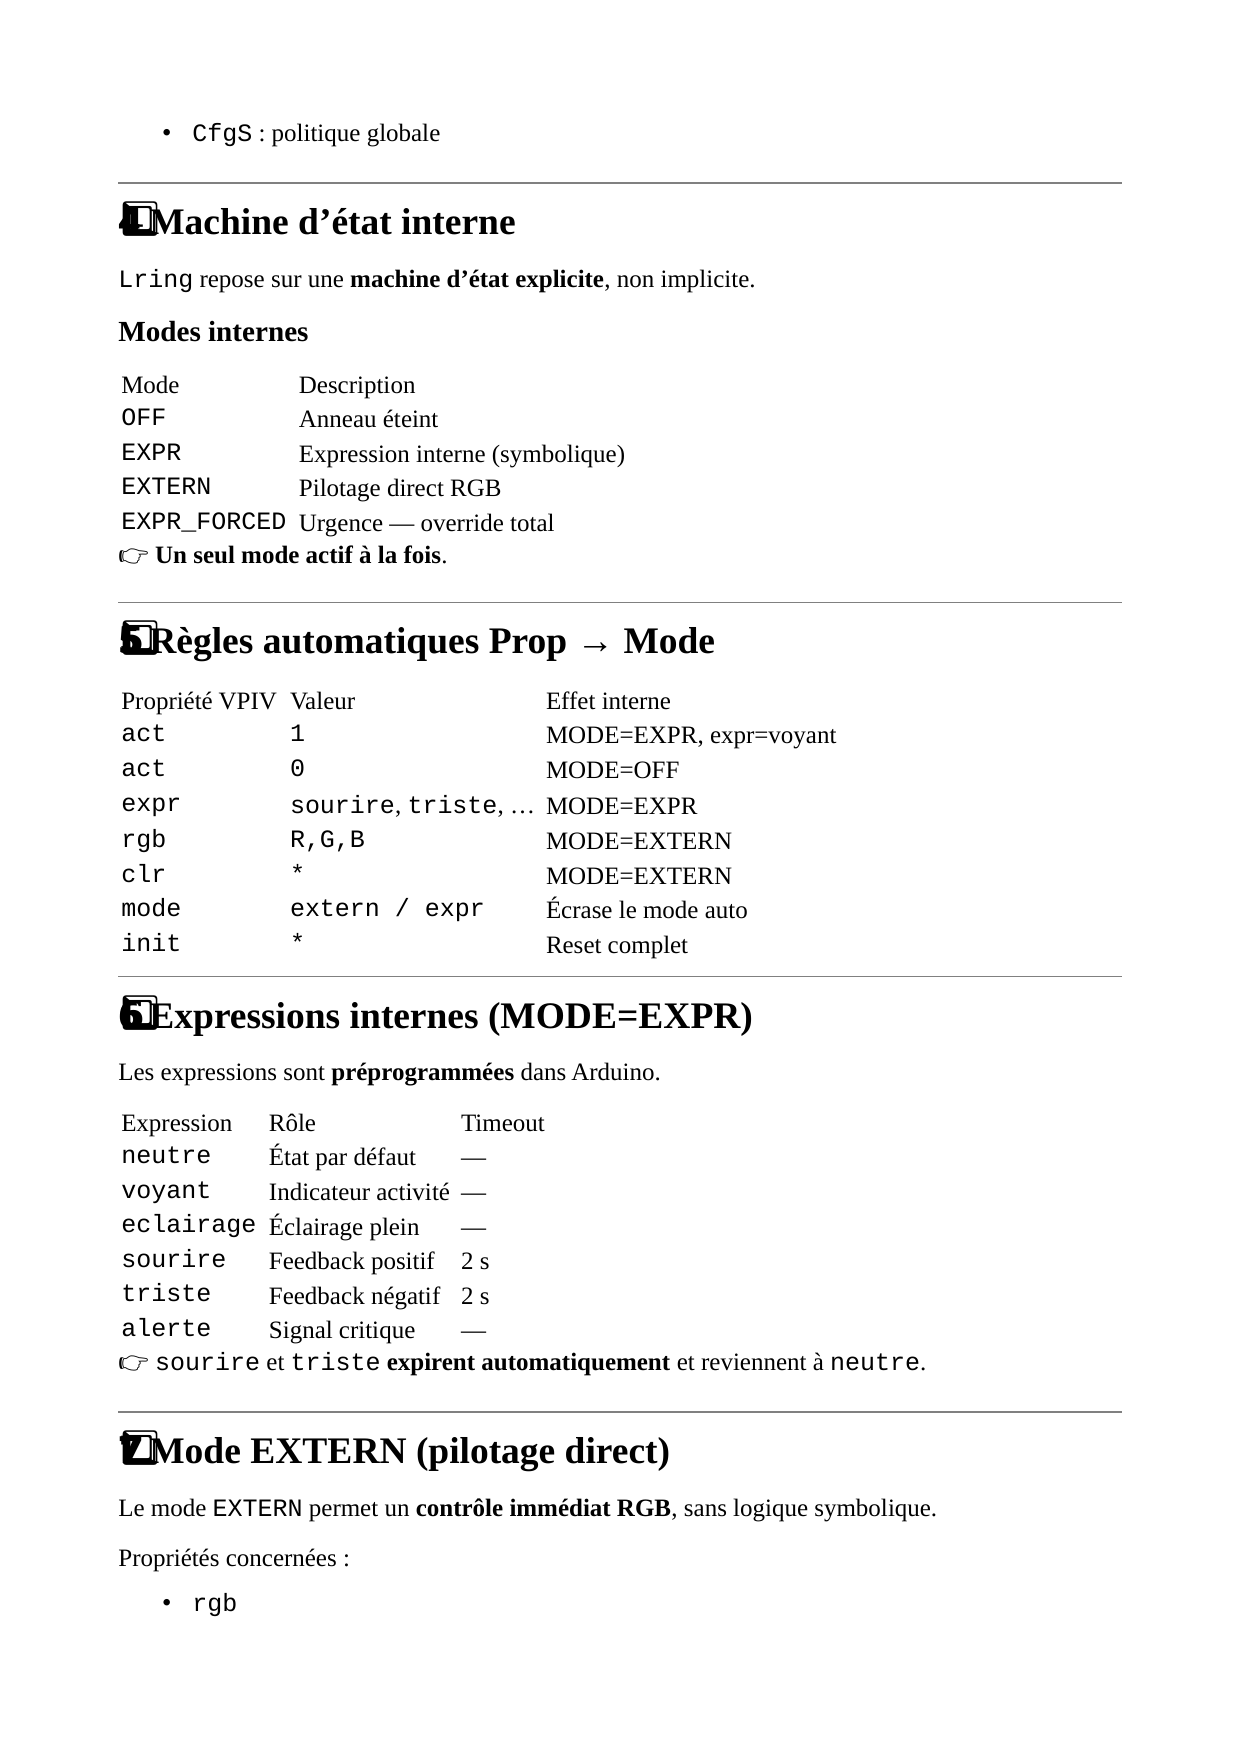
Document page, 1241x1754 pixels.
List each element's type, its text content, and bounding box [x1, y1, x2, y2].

text Propriétés concernées : [118, 1543, 1122, 1571]
table_cell 1 [287, 718, 543, 752]
table_cell Éclairage plein [266, 1209, 458, 1243]
table_cell mode [118, 893, 287, 927]
table_cell 2 s [458, 1278, 557, 1312]
subtitle 6️⃣ Expressions internes (MODE=EXPR) [118, 993, 1122, 1036]
table_cell R,G,B [287, 824, 543, 858]
table_header Expression [118, 1105, 266, 1139]
table_cell MODE=EXPR [543, 787, 849, 823]
table_cell 2 s [458, 1243, 557, 1278]
subtitle 5️⃣ Règles automatiques Prop → Mode [118, 619, 1122, 662]
table_cell clr [118, 858, 287, 893]
table_cell MODE=EXPR, expr=voyant [543, 718, 849, 752]
table_cell Indicateur activité [266, 1174, 458, 1209]
table_cell expr [118, 787, 287, 823]
table_cell OFF [118, 401, 296, 436]
table_cell 0 [287, 752, 543, 787]
table_cell alerte [118, 1313, 266, 1347]
table_cell MODE=OFF [543, 752, 849, 787]
table_cell extern / expr [287, 893, 543, 927]
table_cell — [458, 1209, 557, 1243]
table_cell voyant [118, 1174, 266, 1209]
text Lring repose sur une machine d’état explicite, non implicite. [118, 264, 1122, 294]
table_cell Feedback positif [266, 1243, 458, 1278]
table_cell — [458, 1174, 557, 1209]
table_cell Anneau éteint [296, 401, 637, 436]
table_header Timeout [458, 1105, 557, 1139]
table_cell act [118, 752, 287, 787]
table_cell sourire [118, 1243, 266, 1278]
subtitle 7️⃣ Mode EXTERN (pilotage direct) [118, 1428, 1122, 1472]
table_cell neutre [118, 1140, 266, 1174]
table_cell triste [118, 1278, 266, 1312]
table_cell act [118, 718, 287, 752]
table_cell * [287, 927, 543, 962]
text 👉 Un seul mode actif à la fois. [118, 540, 1122, 568]
table_cell Feedback négatif [266, 1278, 458, 1312]
table_cell MODE=EXTERN [543, 824, 849, 858]
table_header Rôle [266, 1105, 458, 1139]
table_cell * [287, 858, 543, 893]
table_cell init [118, 927, 287, 962]
table_cell Reset complet [543, 927, 849, 962]
text Les expressions sont préprogrammées dans Arduino. [118, 1057, 1122, 1086]
table_cell EXTERN [118, 471, 296, 505]
table_cell Pilotage direct RGB [296, 471, 637, 505]
table_header Description [296, 367, 637, 401]
subtitle Modes internes [118, 314, 1122, 347]
table_cell sourire, triste, … [287, 787, 543, 823]
table_cell Urgence — override total [296, 505, 637, 540]
table_cell EXPR_FORCED [118, 505, 296, 540]
table_cell rgb [118, 824, 287, 858]
table_header Propriété VPIV [118, 683, 287, 718]
table_header Valeur [287, 683, 543, 718]
subtitle 4️⃣ Machine d’état interne [118, 199, 1122, 243]
text 👉 sourire et triste expirent automatiquement et reviennent à neutre. [118, 1347, 1122, 1378]
list rgb [162, 1590, 1122, 1619]
table_cell eclairage [118, 1209, 266, 1243]
table_cell MODE=EXTERN [543, 858, 849, 893]
table_cell Écrase le mode auto [543, 893, 849, 927]
list CfgS : politique globale [162, 118, 1122, 149]
table_cell État par défaut [266, 1140, 458, 1174]
table_header Effet interne [543, 683, 849, 718]
table_cell Expression interne (symbolique) [296, 436, 637, 471]
table_cell Signal critique [266, 1313, 458, 1347]
table_cell EXPR [118, 436, 296, 471]
text Le mode EXTERN permet un contrôle immédiat RGB, sans logique symbolique. [118, 1493, 1122, 1523]
table_cell — [458, 1313, 557, 1347]
table_header Mode [118, 367, 296, 401]
table_cell — [458, 1140, 557, 1174]
